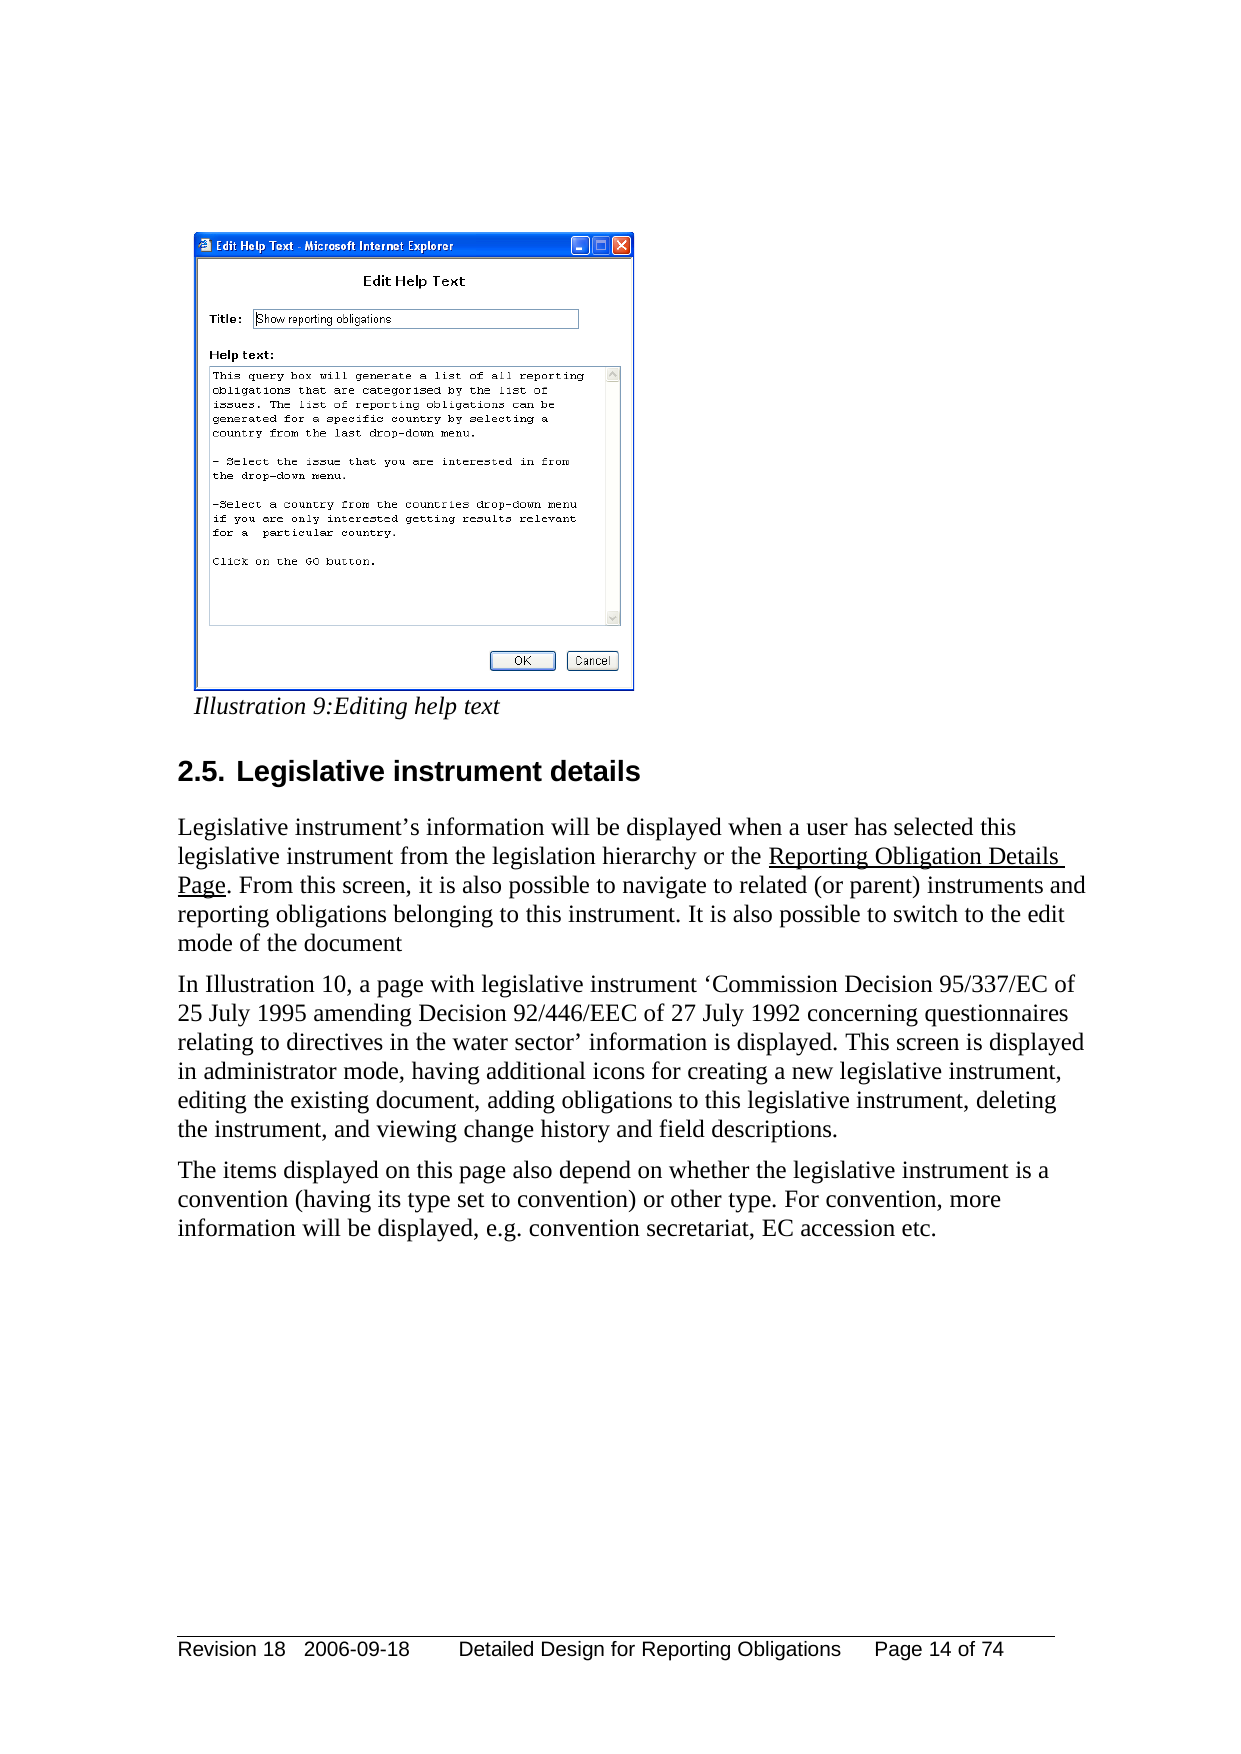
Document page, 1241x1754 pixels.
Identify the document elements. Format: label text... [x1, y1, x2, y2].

text The items displayed on this page also depend on whether the legislative instrument is a convention (having its type set to convention) or other type. For convention, more information will be displayed, e.g. convention secretariat, EC accession etc. [177, 1155, 1092, 1242]
subtitle Legislative instrument details [177, 754, 1092, 787]
text In Illustration 10, a page with legislative instrument ‘Commission Decision 95/337/EC of 25 July 1995 amending Decision 92/446/EEC of 27 July 1992 concerning questionnaires relating to directives in the water sector’ information is displayed. This screen is displayed in administrator mode, having additional icons for creating a new legislative instrument, editing the existing document, adding obligations to this legislative instrument, deleting the instrument, and viewing change history and field descriptions. [177, 969, 1092, 1143]
picture [193, 232, 635, 691]
text Legislative instrument’s information will be displayed when a user has selected this legislative instrument from the legislation hierarchy or the Reporting Obligation Details Page. From this screen, it is also possible to navigate to related (or parent) instruments and reporting obligations belonging to this instrument. It is also possible to switch to the edit mode of the document [177, 812, 1092, 957]
text Illustration 9:Editing help text [194, 691, 634, 720]
